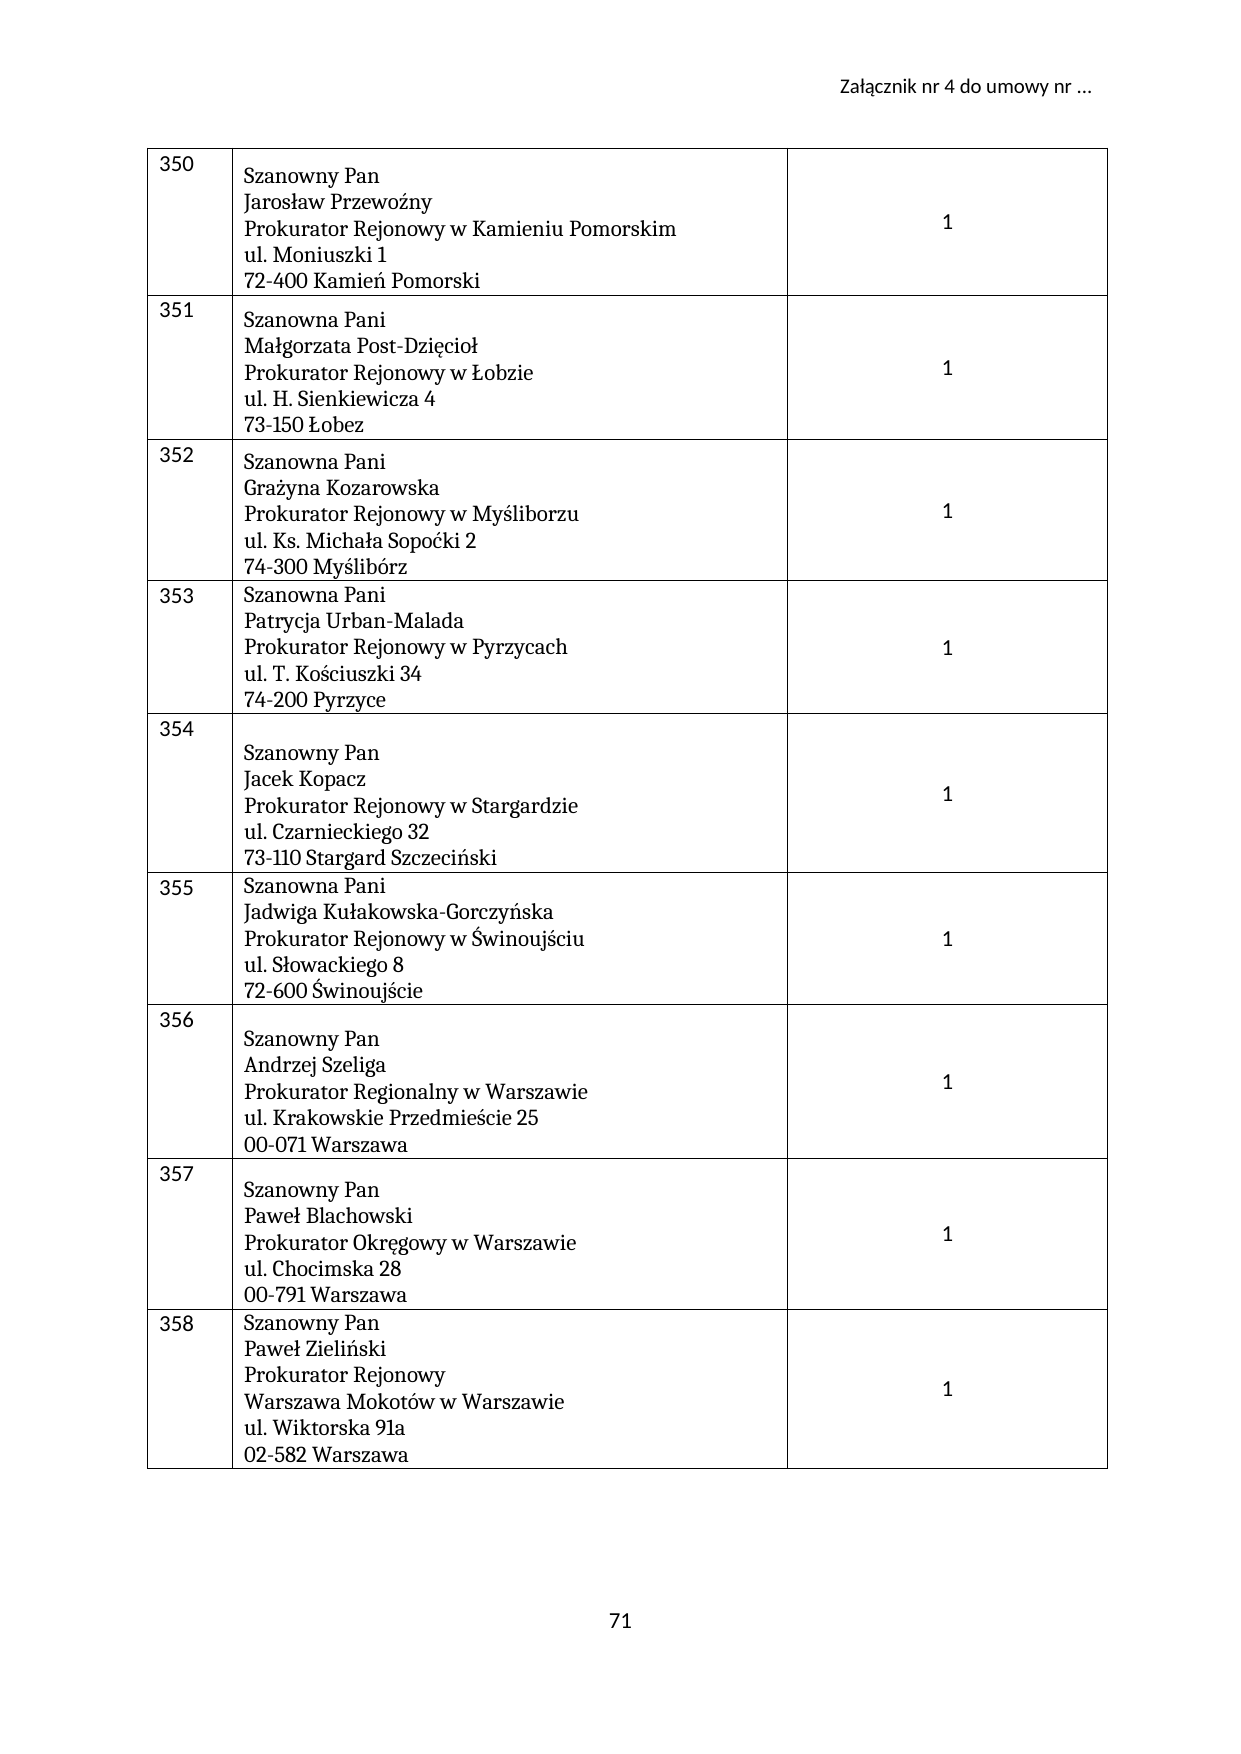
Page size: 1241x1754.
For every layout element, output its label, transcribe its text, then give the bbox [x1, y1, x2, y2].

table_cell 1 [788, 296, 1107, 439]
table_cell 356 [148, 1005, 232, 1158]
table_cell 1 [788, 1005, 1107, 1158]
table_cell 1 [788, 581, 1107, 713]
table_cell 351 [148, 296, 232, 439]
table_cell Szanowna Pani Jadwiga Kułakowska-Gorczyńska Prokurator Rejonowy w Świnoujściu ul. Słowackiego 8 72-600 Świnoujście [233, 873, 787, 1004]
table_cell 353 [148, 581, 232, 713]
table_cell 1 [788, 149, 1107, 294]
table_cell Szanowny Pan Paweł Zieliński Prokurator Rejonowy Warszawa Mokotów w Warszawie ul. Wiktorska 91a 02-582 Warszawa [233, 1310, 787, 1468]
table_cell Szanowna Pani Grażyna Kozarowska Prokurator Rejonowy w Myśliborzu ul. Ks. Michała Sopoćki 2 74-300 Myślibórz [233, 440, 787, 580]
table_cell 1 [788, 714, 1107, 872]
table_cell 352 [148, 440, 232, 580]
table_cell 1 [788, 873, 1107, 1004]
table_cell 354 [148, 714, 232, 872]
table_cell 1 [788, 440, 1107, 580]
table_cell Szanowny Pan Paweł Blachowski Prokurator Okręgowy w Warszawie ul. Chocimska 28 00-791 Warszawa [233, 1159, 787, 1308]
table_cell 357 [148, 1159, 232, 1308]
table_cell Szanowna Pani Patrycja Urban-Malada Prokurator Rejonowy w Pyrzycach ul. T. Kościuszki 34 74-200 Pyrzyce [233, 581, 787, 713]
table_cell 358 [148, 1310, 232, 1468]
table_cell 355 [148, 873, 232, 1004]
table_cell Szanowny Pan Jarosław Przewoźny Prokurator Rejonowy w Kamieniu Pomorskim ul. Moniuszki 1 72-400 Kamień Pomorski [233, 149, 787, 294]
table_cell 1 [788, 1159, 1107, 1308]
table_cell 1 [788, 1310, 1107, 1468]
table_cell Szanowny Pan Jacek Kopacz Prokurator Rejonowy w Stargardzie ul. Czarnieckiego 32 73-110 Stargard Szczeciński [233, 714, 787, 872]
table_cell Szanowna Pani Małgorzata Post-Dzięcioł Prokurator Rejonowy w Łobzie ul. H. Sienkiewicza 4 73-150 Łobez [233, 296, 787, 439]
table_cell Szanowny Pan Andrzej Szeliga Prokurator Regionalny w Warszawie ul. Krakowskie Przedmieście 25 00-071 Warszawa [233, 1005, 787, 1158]
table_cell 350 [148, 149, 232, 294]
